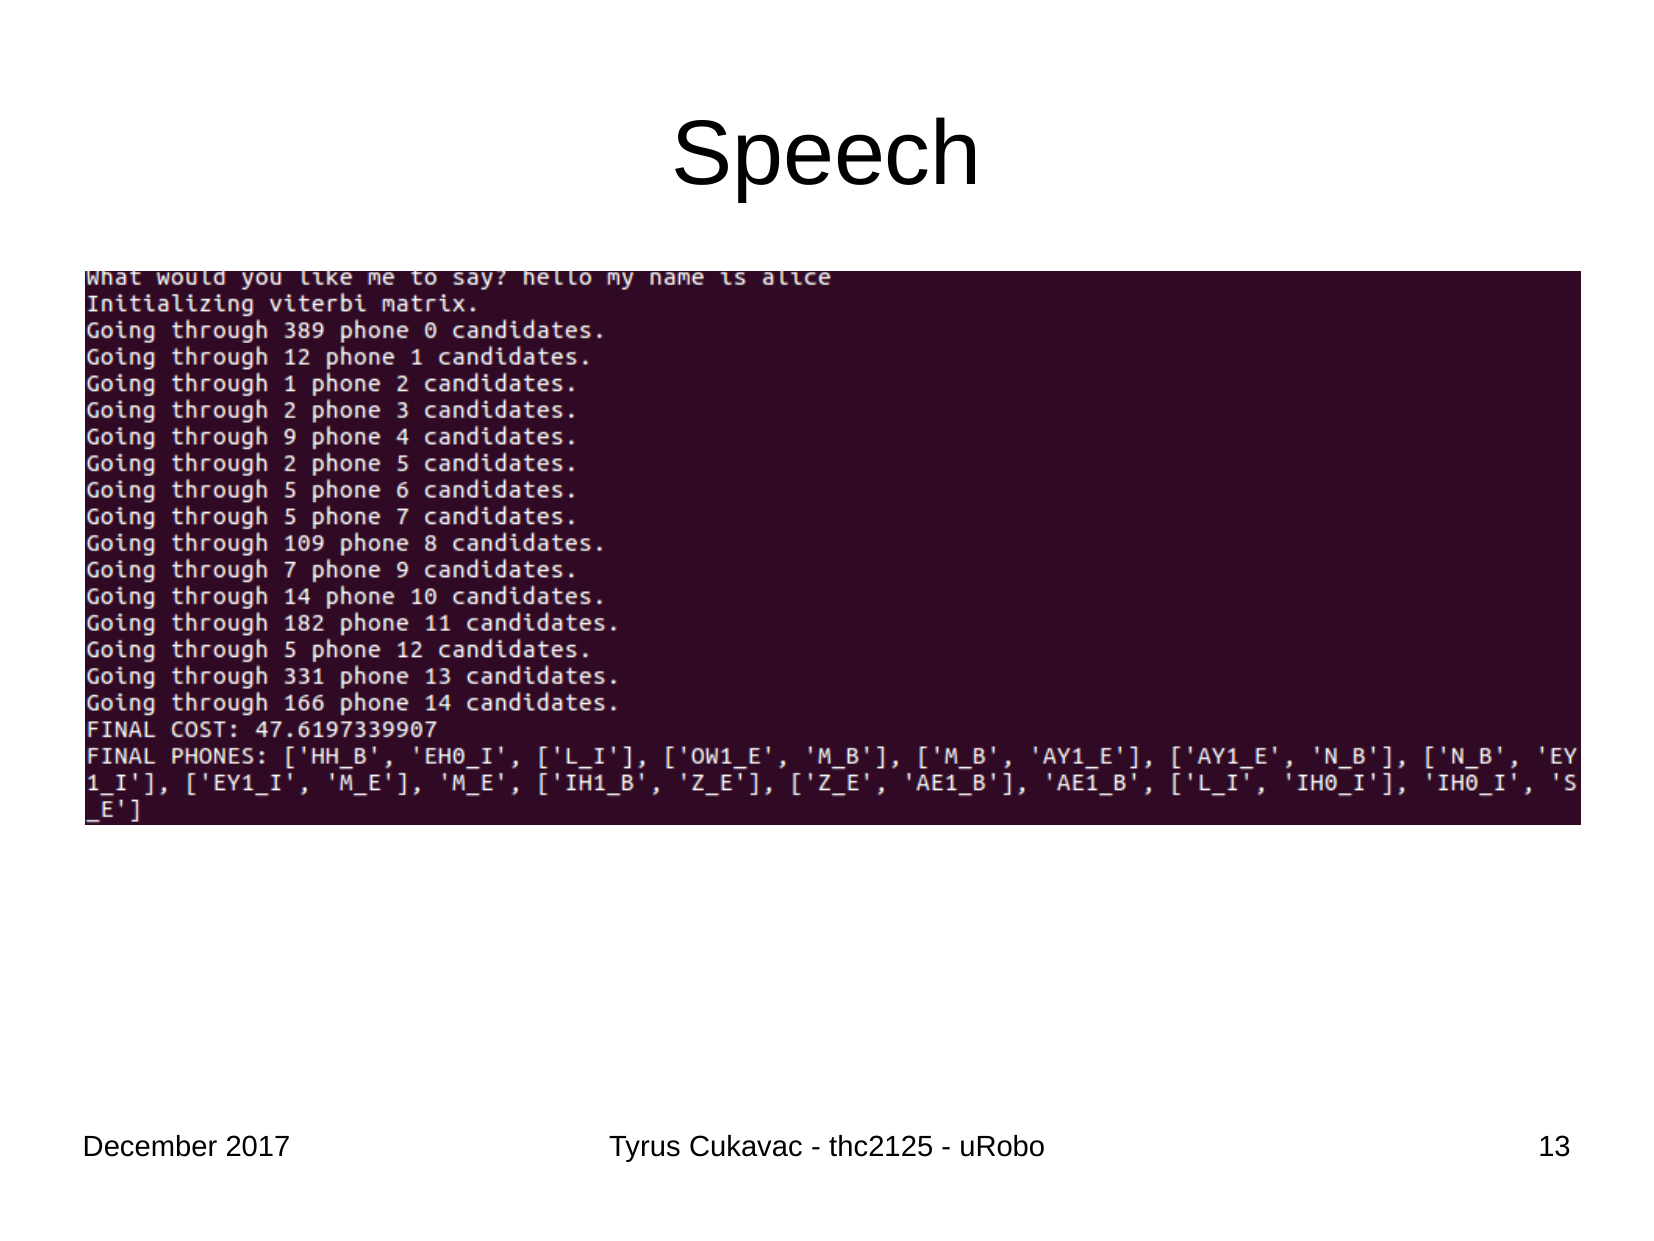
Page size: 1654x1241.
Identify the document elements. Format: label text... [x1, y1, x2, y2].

picture [85, 271, 1581, 826]
title Speech [82, 49, 1571, 257]
